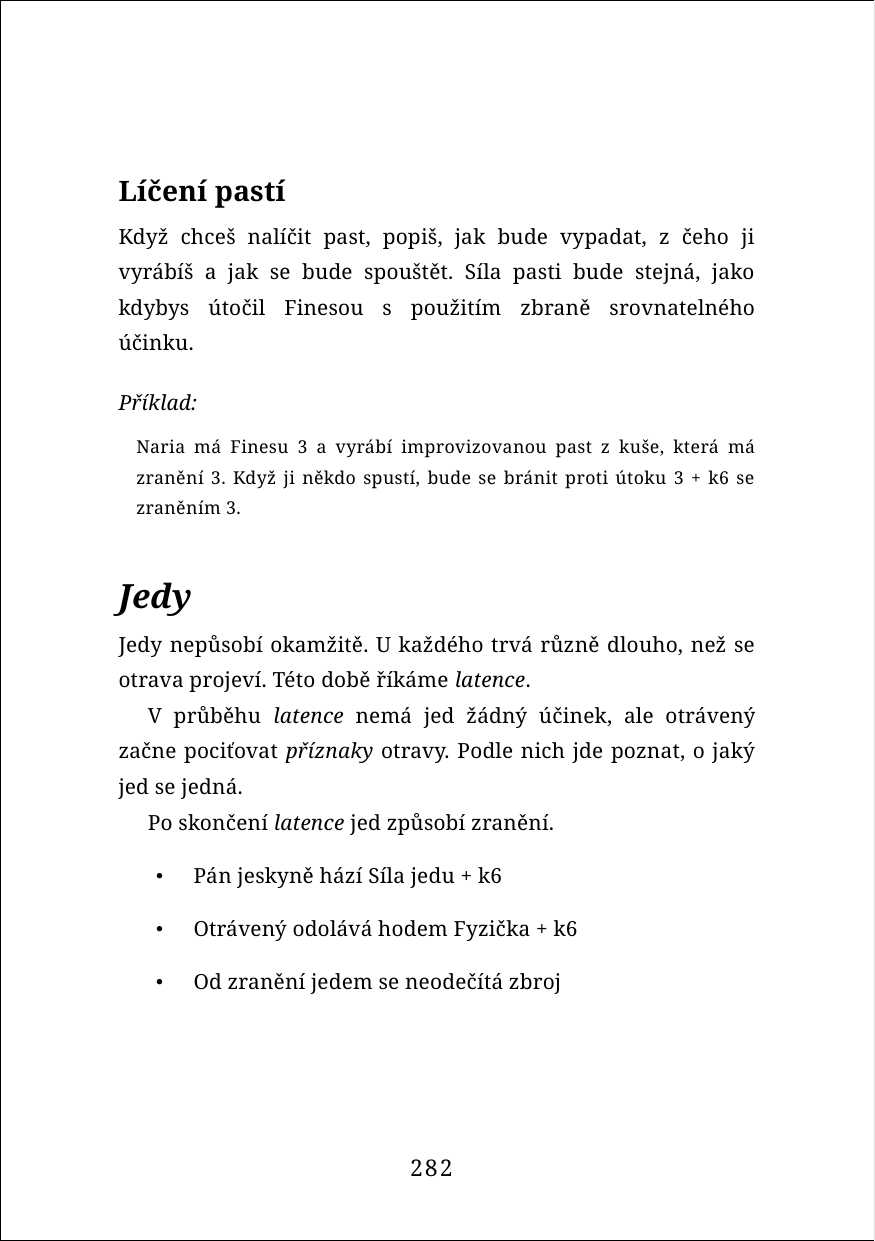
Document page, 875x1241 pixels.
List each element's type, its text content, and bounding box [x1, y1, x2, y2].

subtitle Líčení pastí [118, 172, 756, 210]
list Pán jeskyně hází Síla jedu + k6 [156, 861, 756, 889]
text Naria má Finesu 3 a vyrábí improvizovanou past z kuše, která má zranění 3. Když ji někdo spustí, bude se bránit proti útoku 3 + k6 se zraněním 3. [136, 435, 756, 519]
subtitle Jedy [118, 573, 756, 618]
list Otrávený odolává hodem Fyzička + k6 [156, 914, 756, 942]
text Jedy nepůsobí okamžitě. U každého trvá různě dlouho, než se otrava projeví. Této době říkáme latence. V průběhu latence nemá jed žádný účinek, ale otrávený začne pociťovat příznaky otravy. Podle nich jde poznat, o jaký jed se jedná. Po skončení latence jed způsobí zranění. [118, 630, 756, 836]
text Když chceš nalíčit past, popiš, jak bude vypadat, z čeho ji vyrábíš a jak se bude spouštět. Síla pasti bude stejná, jako kdybys útočil Finesou s použitím zbraně srovnatelného účinku. [118, 222, 756, 357]
text Příklad: [118, 388, 756, 416]
list Od zranění jedem se neodečítá zbroj [156, 967, 756, 996]
